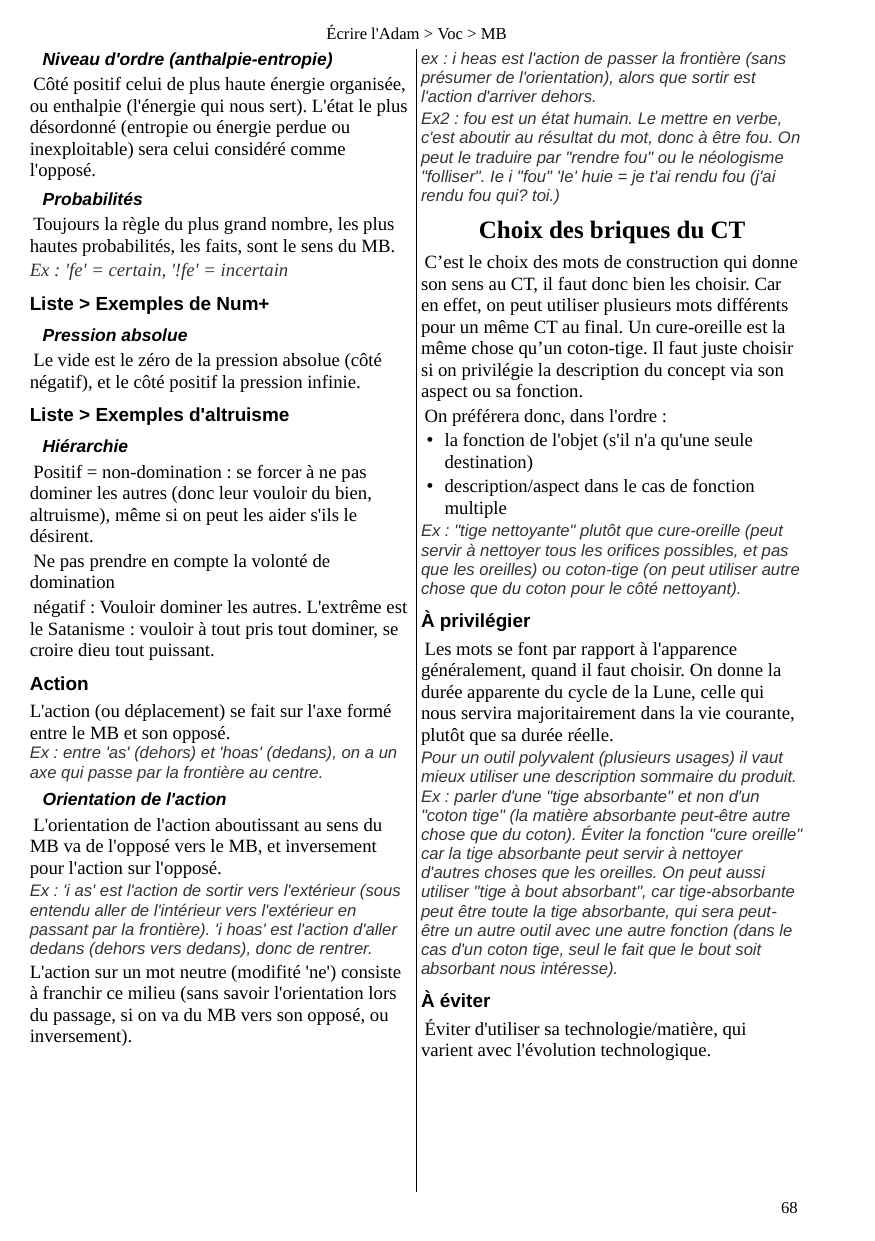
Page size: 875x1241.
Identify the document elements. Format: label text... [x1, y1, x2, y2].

subtitle Action [29, 672, 412, 694]
text Le vide est le zéro de la pression absolue (côté négatif), et le côté positif la pression infinie. [29, 349, 412, 392]
text Ne pas prendre en compte la volonté de domination [29, 550, 412, 593]
subtitle Hiérarchie [42, 436, 412, 457]
text C’est le choix des mots de construction qui donne son sens au CT, il faut donc bien les choisir. Car en effet, on peut utiliser plusieurs mots différents pour un même CT au final. Un cure-oreille est la même chose qu’un coton-tige. Il faut juste choisir si on privilégie la description du concept via son aspect ou sa fonction. [421, 251, 803, 402]
text Positif = non-domination : se forcer à ne pas dominer les autres (donc leur vouloir du bien, altruisme), même si on peut les aider s'ils le désirent. [29, 461, 412, 547]
text Pour un outil polyvalent (plusieurs usages) il vaut mieux utiliser une description sommaire du produit. Ex : parler d'une "tige absorbante" et non d'un "coton tige" (la matière absorbante peut-être autre chose que du coton). Éviter la fonction "cure oreille" car la tige absorbante peut servir à nettoyer d'autres choses que les oreilles. On peut aussi utiliser "tige à bout absorbant", car tige-absorbante peut être toute la tige absorbante, qui sera peut-être un autre outil avec une autre fonction (dans le cas d'un coton tige, seul le fait que le bout soit absorbant nous intéresse). [421, 748, 803, 978]
subtitle Choix des briques du CT [421, 216, 803, 244]
text L'action (ou déplacement) se fait sur l'axe formé entre le MB et son opposé. [29, 700, 412, 743]
subtitle À privilégier [421, 610, 803, 631]
text Ex : 'fe' = certain, '!fe' = incertain [29, 259, 412, 281]
text négatif : Vouloir dominer les autres. L'extrême est le Satanisme : vouloir à tout pris tout dominer, se croire dieu tout puissant. [29, 596, 412, 661]
text Ex2 : fou est un état humain. Le mettre en verbe, c'est aboutir au résultat du mot, donc à être fou. On peut le traduire par "rendre fou" ou le néologisme "folliser". Ie i "fou" 'Ie' huie = je t'ai rendu fou (j'ai rendu fou qui? toi.) [421, 109, 803, 205]
text Côté positif celui de plus haute énergie organisée, ou enthalpie (l'énergie qui nous sert). L'état le plus désordonné (entropie ou énergie perdue ou inexploitable) sera celui considéré comme l'opposé. [29, 73, 412, 181]
text Éviter d'utiliser sa technologie/matière, qui varient avec l'évolution technologique. [421, 1018, 803, 1061]
text Ex : "tige nettoyante" plutôt que cure-oreille (peut servir à nettoyer tous les orifices possibles, et pas que les oreilles) ou coton-tige (on peut utiliser autre chose que du coton pour le côté nettoyant). [421, 521, 803, 598]
subtitle Niveau d'ordre (anthalpie-entropie) [42, 49, 412, 69]
subtitle Pression absolue [42, 325, 412, 345]
list la fonction de l'objet (s'il n'a qu'une seule destination) [427, 429, 803, 472]
text Ex : entre 'as' (dehors) et 'hoas' (dedans), on a un axe qui passe par la frontière au centre. [29, 743, 412, 782]
text Ex : 'i as' est l'action de sortir vers l'extérieur (sous entendu aller de l'intérieur vers l'extérieur en passant par la frontière). 'i hoas' est l'action d'aller dedans (dehors vers dedans), donc de rentrer. [29, 881, 412, 958]
text On préférera donc, dans l'ordre : [421, 405, 803, 426]
subtitle À éviter [421, 990, 803, 1012]
text L'action sur un mot neutre (modifité 'ne') consiste à franchir ce milieu (sans savoir l'orientation lors du passage, si on va du MB vers son opposé, ou inversement). [29, 961, 412, 1047]
subtitle Liste > Exemples d'altruisme [29, 404, 412, 426]
text L'orientation de l'action aboutissant au sens du MB va de l'opposé vers le MB, et inversement pour l'action sur l'opposé. [29, 813, 412, 878]
list description/aspect dans le cas de fonction multiple [427, 475, 803, 518]
subtitle Orientation de l'action [42, 789, 412, 809]
text Toujours la règle du plus grand nombre, les plus hautes probabilités, les faits, sont le sens du MB. [29, 213, 412, 256]
text ex : i heas est l'action de passer la frontière (sans présumer de l'orientation), alors que sortir est l'action d'arriver dehors. [421, 49, 803, 106]
subtitle Probabilités [42, 188, 412, 209]
subtitle Liste > Exemples de Num+ [29, 292, 412, 314]
text Les mots se font par rapport à l'apparence généralement, quand il faut choisir. On donne la durée apparente du cycle de la Lune, celle qui nous servira majoritairement dans la vie courante, plutôt que sa durée réelle. [421, 637, 803, 745]
